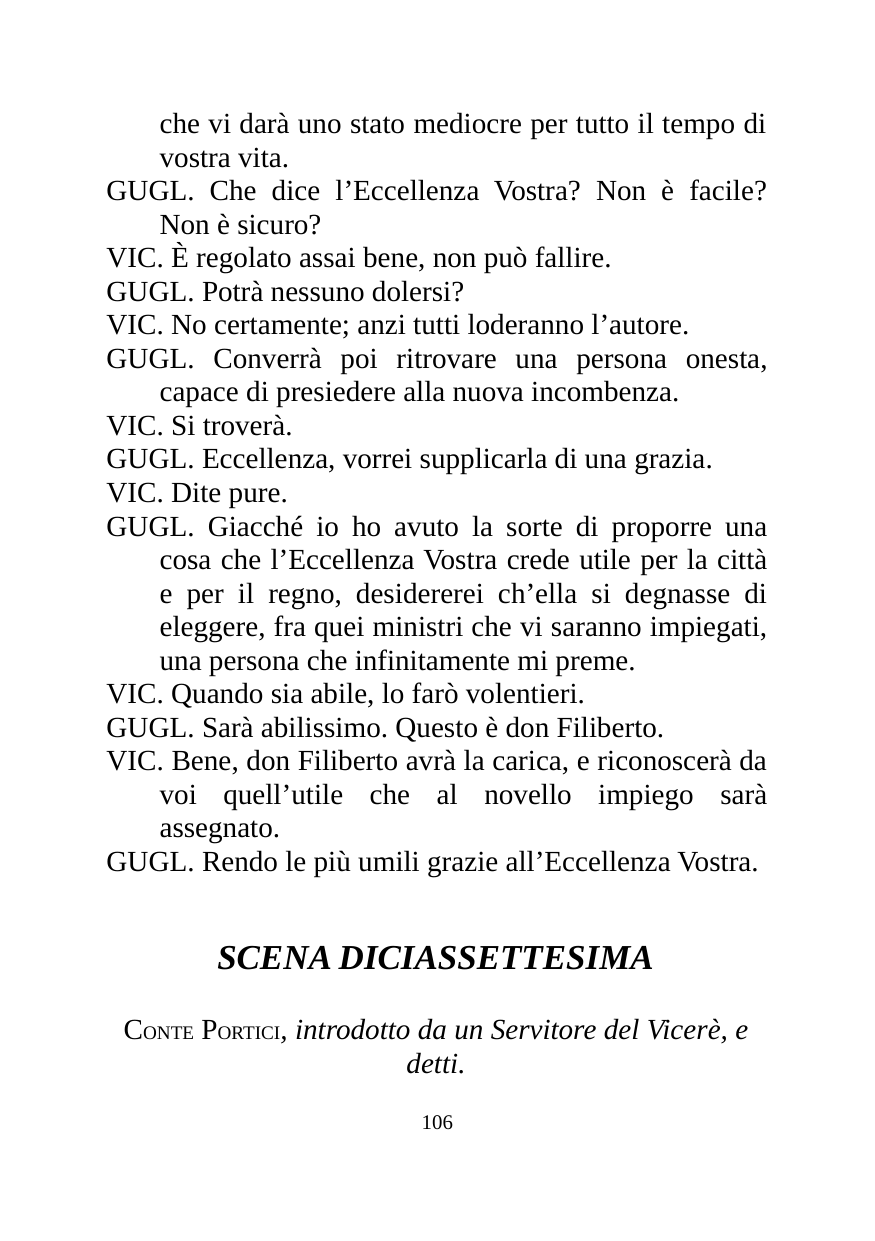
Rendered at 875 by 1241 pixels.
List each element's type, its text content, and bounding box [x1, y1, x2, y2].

text che vi darà uno stato mediocre per tutto il tempo di vostra vita. [106, 106, 768, 173]
text GUGL. Che dice l’Eccellenza Vostra? Non è facile? Non è sicuro? [106, 173, 768, 240]
text VIC. Dite pure. [106, 475, 768, 509]
text VIC. Quando sia abile, lo farò volentieri. [106, 676, 768, 710]
text GUGL. Converrà poi ritrovare una persona onesta, capace di presiedere alla nuova incombenza. [106, 341, 768, 408]
text GUGL. Sarà abilissimo. Questo è don Filiberto. [106, 710, 768, 743]
text GUGL. Eccellenza, vorrei supplicarla di una grazia. [106, 442, 768, 475]
text GUGL. Rendo le più umili grazie all’Eccellenza Vostra. [106, 844, 768, 878]
text Conte Portici, introdotto da un Servitore del Vicerè, e detti. [106, 1012, 768, 1079]
subtitle SCENA DICIASSETTESIMA [106, 937, 768, 977]
text VIC. No certamente; anzi tutti loderanno l’autore. [106, 307, 768, 341]
text VIC. Bene, don Filiberto avrà la carica, e riconoscerà da voi quell’utile che al novello impiego sarà assegnato. [106, 743, 768, 844]
text GUGL. Potrà nessuno dolersi? [106, 274, 768, 307]
text VIC. È regolato assai bene, non può fallire. [106, 240, 768, 274]
text VIC. Si troverà. [106, 408, 768, 442]
text GUGL. Giacché io ho avuto la sorte di proporre una cosa che l’Eccellenza Vostra crede utile per la città e per il regno, desidererei ch’ella si degnasse di eleggere, fra quei ministri che vi saranno impiegati, una persona che infinitamente mi preme. [106, 509, 768, 676]
